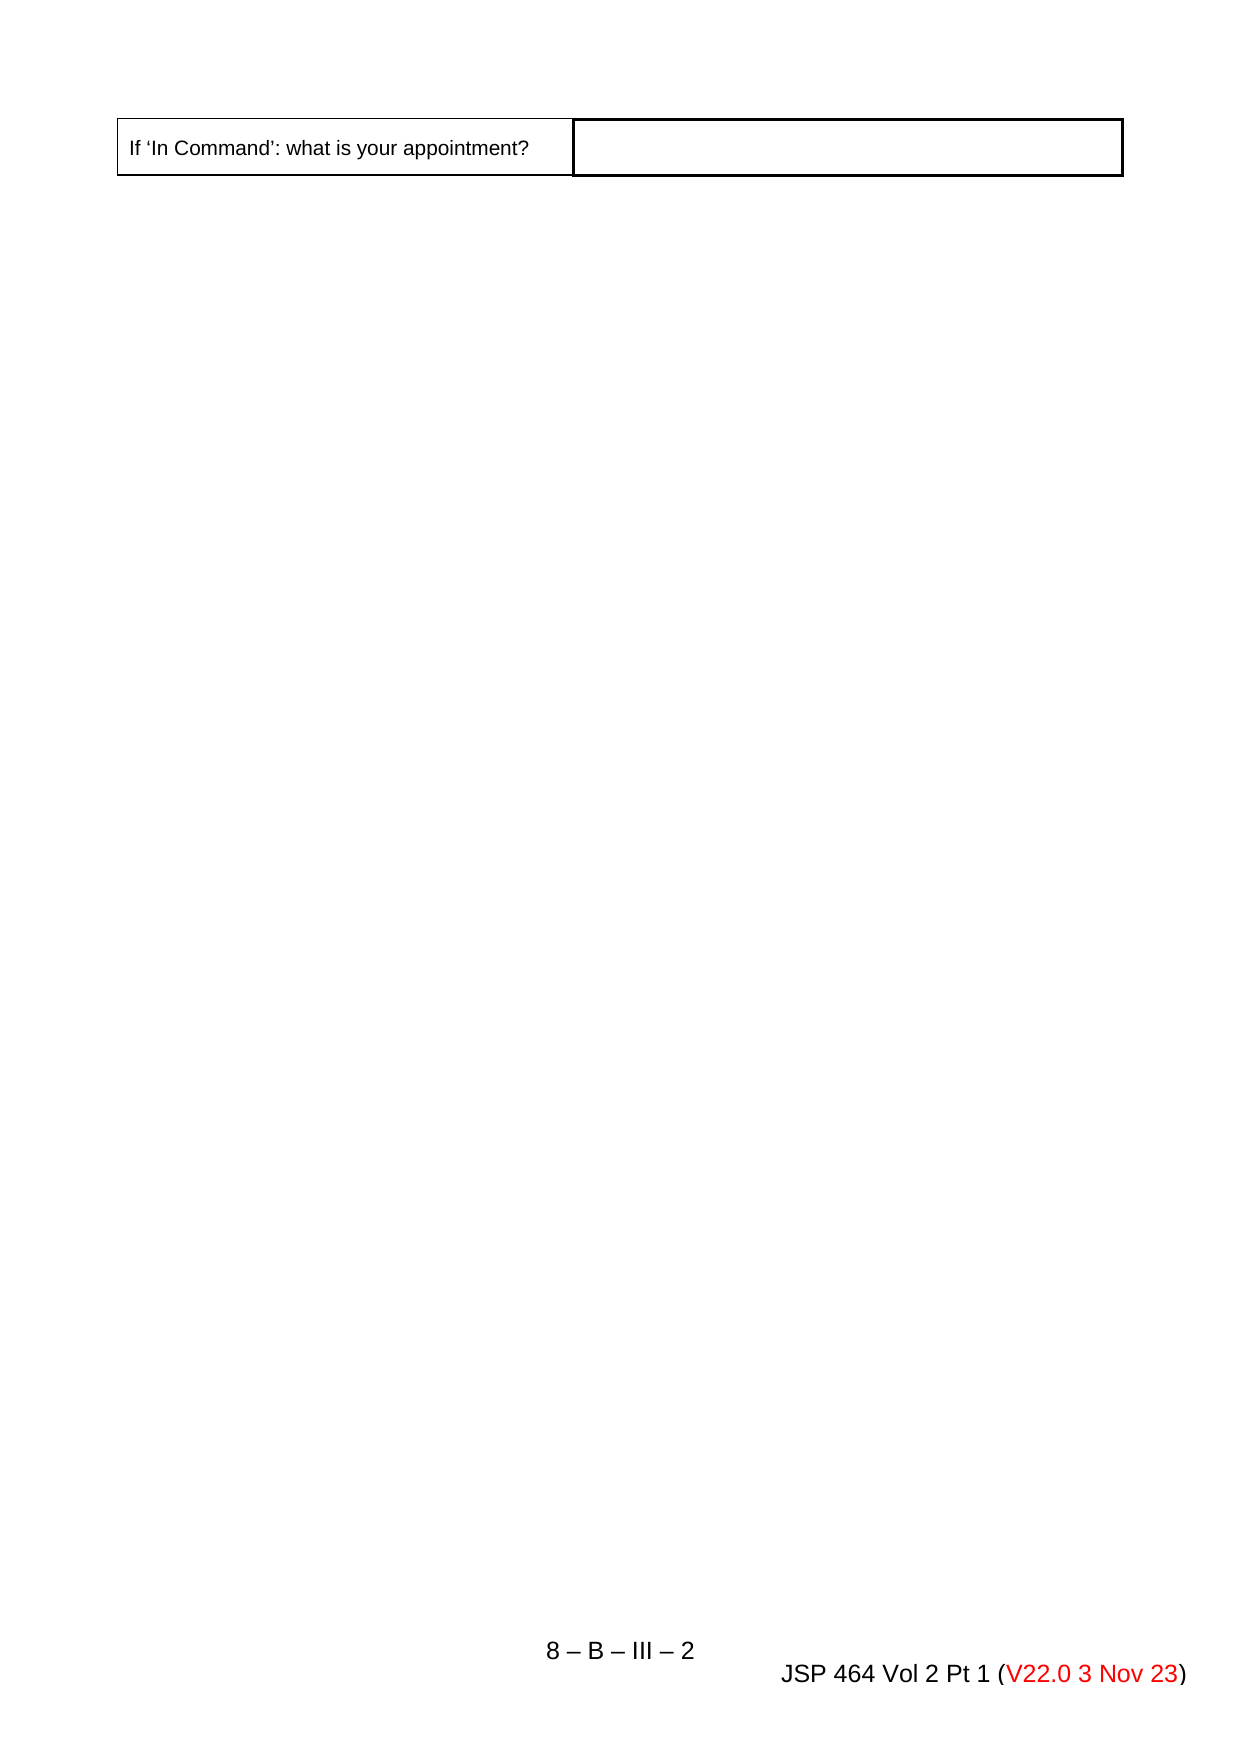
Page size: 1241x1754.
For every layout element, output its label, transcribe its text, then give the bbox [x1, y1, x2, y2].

table_cell [575, 121, 1121, 174]
table_cell If ‘In Command’: what is your appointment? [118, 119, 572, 174]
